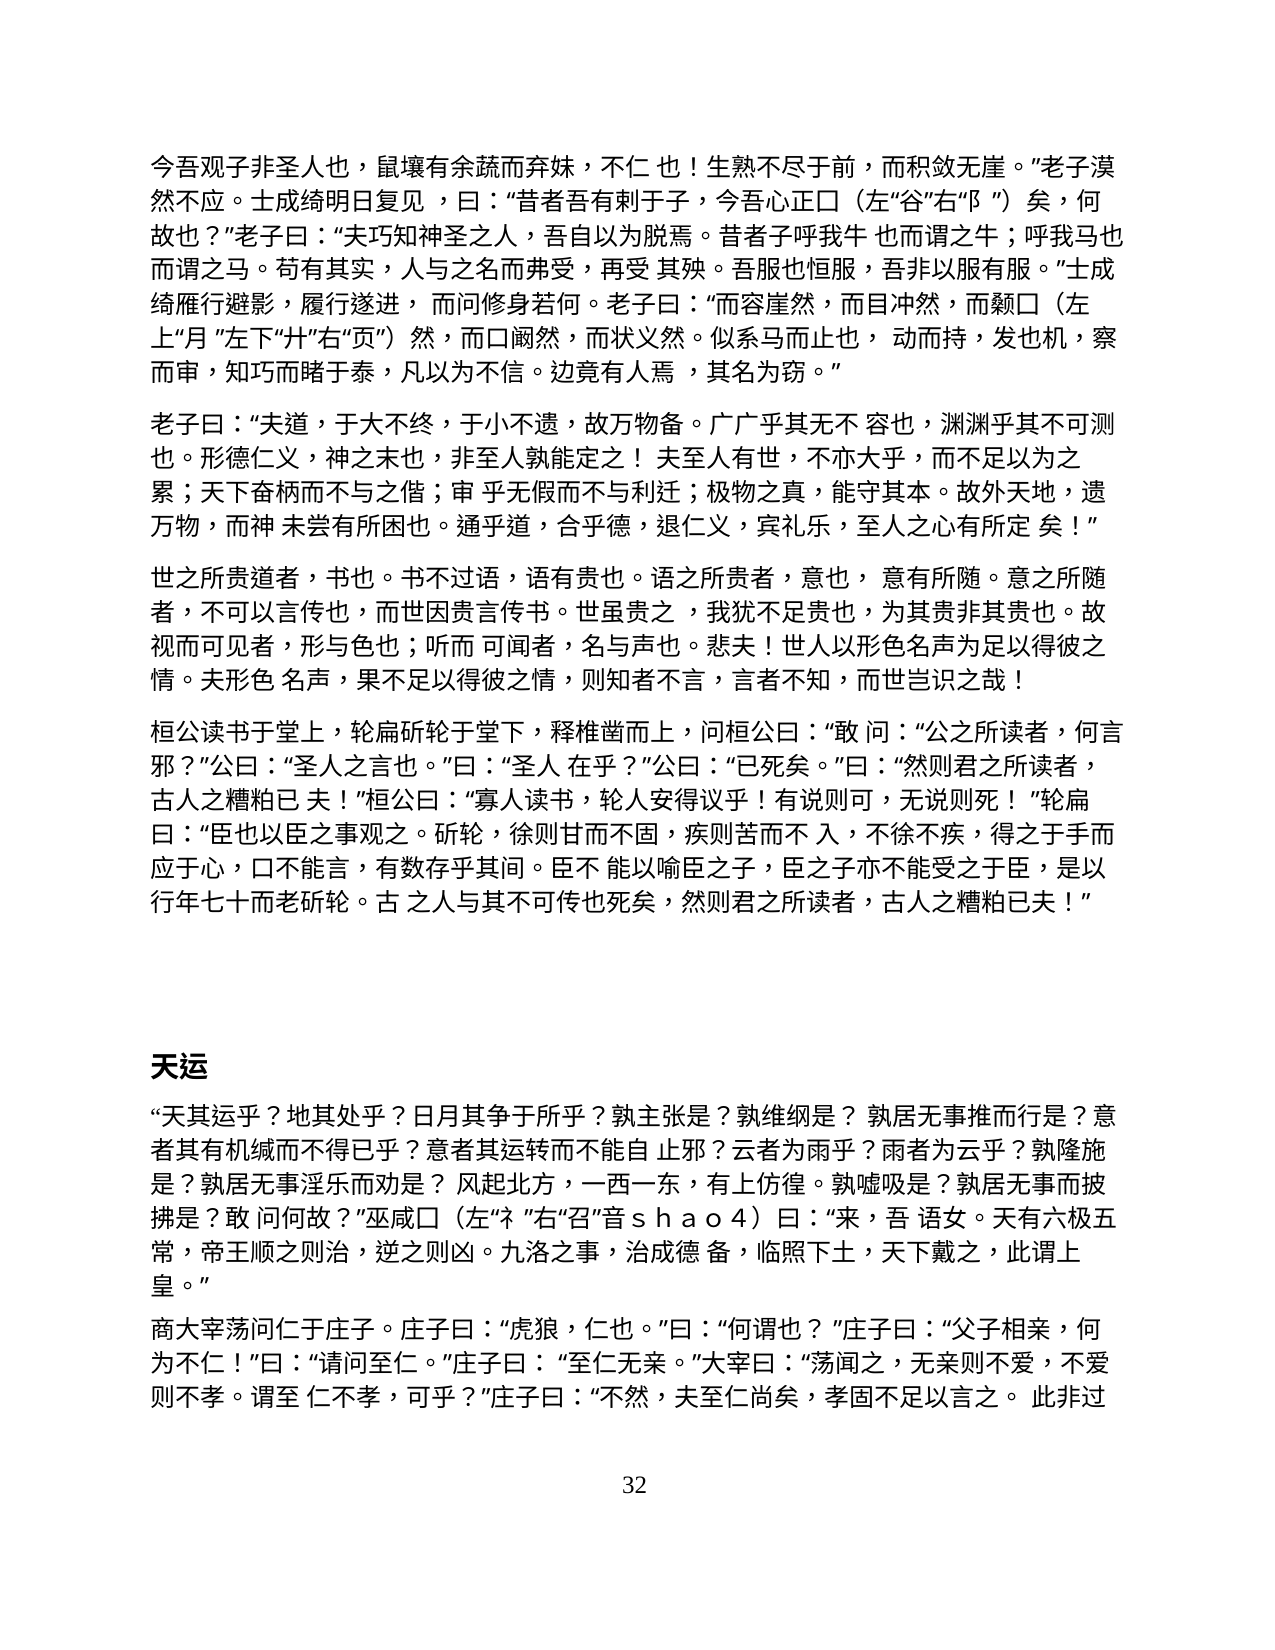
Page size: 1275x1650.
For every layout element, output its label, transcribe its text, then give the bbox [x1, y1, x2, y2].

text 今吾观子非圣人也，鼠壤有余蔬而弃妹，不仁 也！生熟不尽于前，而积敛无崖。”老子漠然不应。士成绮明日复见 ，曰：“昔者吾有剌于子，今吾心正囗（左“谷”右“阝”）矣，何 故也？”老子曰：“夫巧知神圣之人，吾自以为脱焉。昔者子呼我牛 也而谓之牛；呼我马也而谓之马。苟有其实，人与之名而弗受，再受 其殃。吾服也恒服，吾非以服有服。”士成绮雁行避影，履行遂进， 而问修身若何。老子曰：“而容崖然，而目冲然，而颡囗（左上“月 ”左下“廾”右“页”）然，而口阚然，而状义然。似系马而止也， 动而持，发也机，察而审，知巧而睹于泰，凡以为不信。边竟有人焉 ，其名为窃。” [150, 150, 1125, 388]
text 老子曰：“夫道，于大不终，于小不遗，故万物备。广广乎其无不 容也，渊渊乎其不可测也。形德仁义，神之末也，非至人孰能定之！ 夫至人有世，不亦大乎，而不足以为之累；天下奋柄而不与之偕；审 乎无假而不与利迁；极物之真，能守其本。故外天地，遗万物，而神 未尝有所困也。通乎道，合乎德，退仁义，宾礼乐，至人之心有所定 矣！” [150, 406, 1125, 543]
text 商大宰荡问仁于庄子。庄子曰：“虎狼，仁也。”曰：“何谓也？ ”庄子曰：“父子相亲，何为不仁！”曰：“请问至仁。”庄子曰： “至仁无亲。”大宰曰：“荡闻之，无亲则不爱，不爱则不孝。谓至 仁不孝，可乎？”庄子曰：“不然，夫至仁尚矣，孝固不足以言之。 此非过 [150, 1312, 1125, 1414]
text 世之所贵道者，书也。书不过语，语有贵也。语之所贵者，意也， 意有所随。意之所随者，不可以言传也，而世因贵言传书。世虽贵之 ，我犹不足贵也，为其贵非其贵也。故视而可见者，形与色也；听而 可闻者，名与声也。悲夫！世人以形色名声为足以得彼之情。夫形色 名声，果不足以得彼之情，则知者不言，言者不知，而世岂识之哉！ [150, 561, 1125, 697]
subtitle 天运 [150, 1046, 1125, 1086]
text “天其运乎？地其处乎？日月其争于所乎？孰主张是？孰维纲是？ 孰居无事推而行是？意者其有机缄而不得已乎？意者其运转而不能自 止邪？云者为雨乎？雨者为云乎？孰隆施是？孰居无事淫乐而劝是？ 风起北方，一西一东，有上仿徨。孰嘘吸是？孰居无事而披拂是？敢 问何故？”巫咸囗（左“礻”右“召”音ｓｈａｏ４）曰：“来，吾 语女。天有六极五常，帝王顺之则治，逆之则凶。九洛之事，治成德 备，临照下土，天下戴之，此谓上皇。” [150, 1098, 1125, 1303]
text 桓公读书于堂上，轮扁斫轮于堂下，释椎凿而上，问桓公曰：“敢 问：“公之所读者，何言邪？”公曰：“圣人之言也。”曰：“圣人 在乎？”公曰：“已死矣。”曰：“然则君之所读者，古人之糟粕已 夫！”桓公曰：“寡人读书，轮人安得议乎！有说则可，无说则死！ ”轮扁曰：“臣也以臣之事观之。斫轮，徐则甘而不固，疾则苦而不 入，不徐不疾，得之于手而应于心，口不能言，有数存乎其间。臣不 能以喻臣之子，臣之子亦不能受之于臣，是以行年七十而老斫轮。古 之人与其不可传也死矣，然则君之所读者，古人之糟粕已夫！” [150, 715, 1125, 919]
